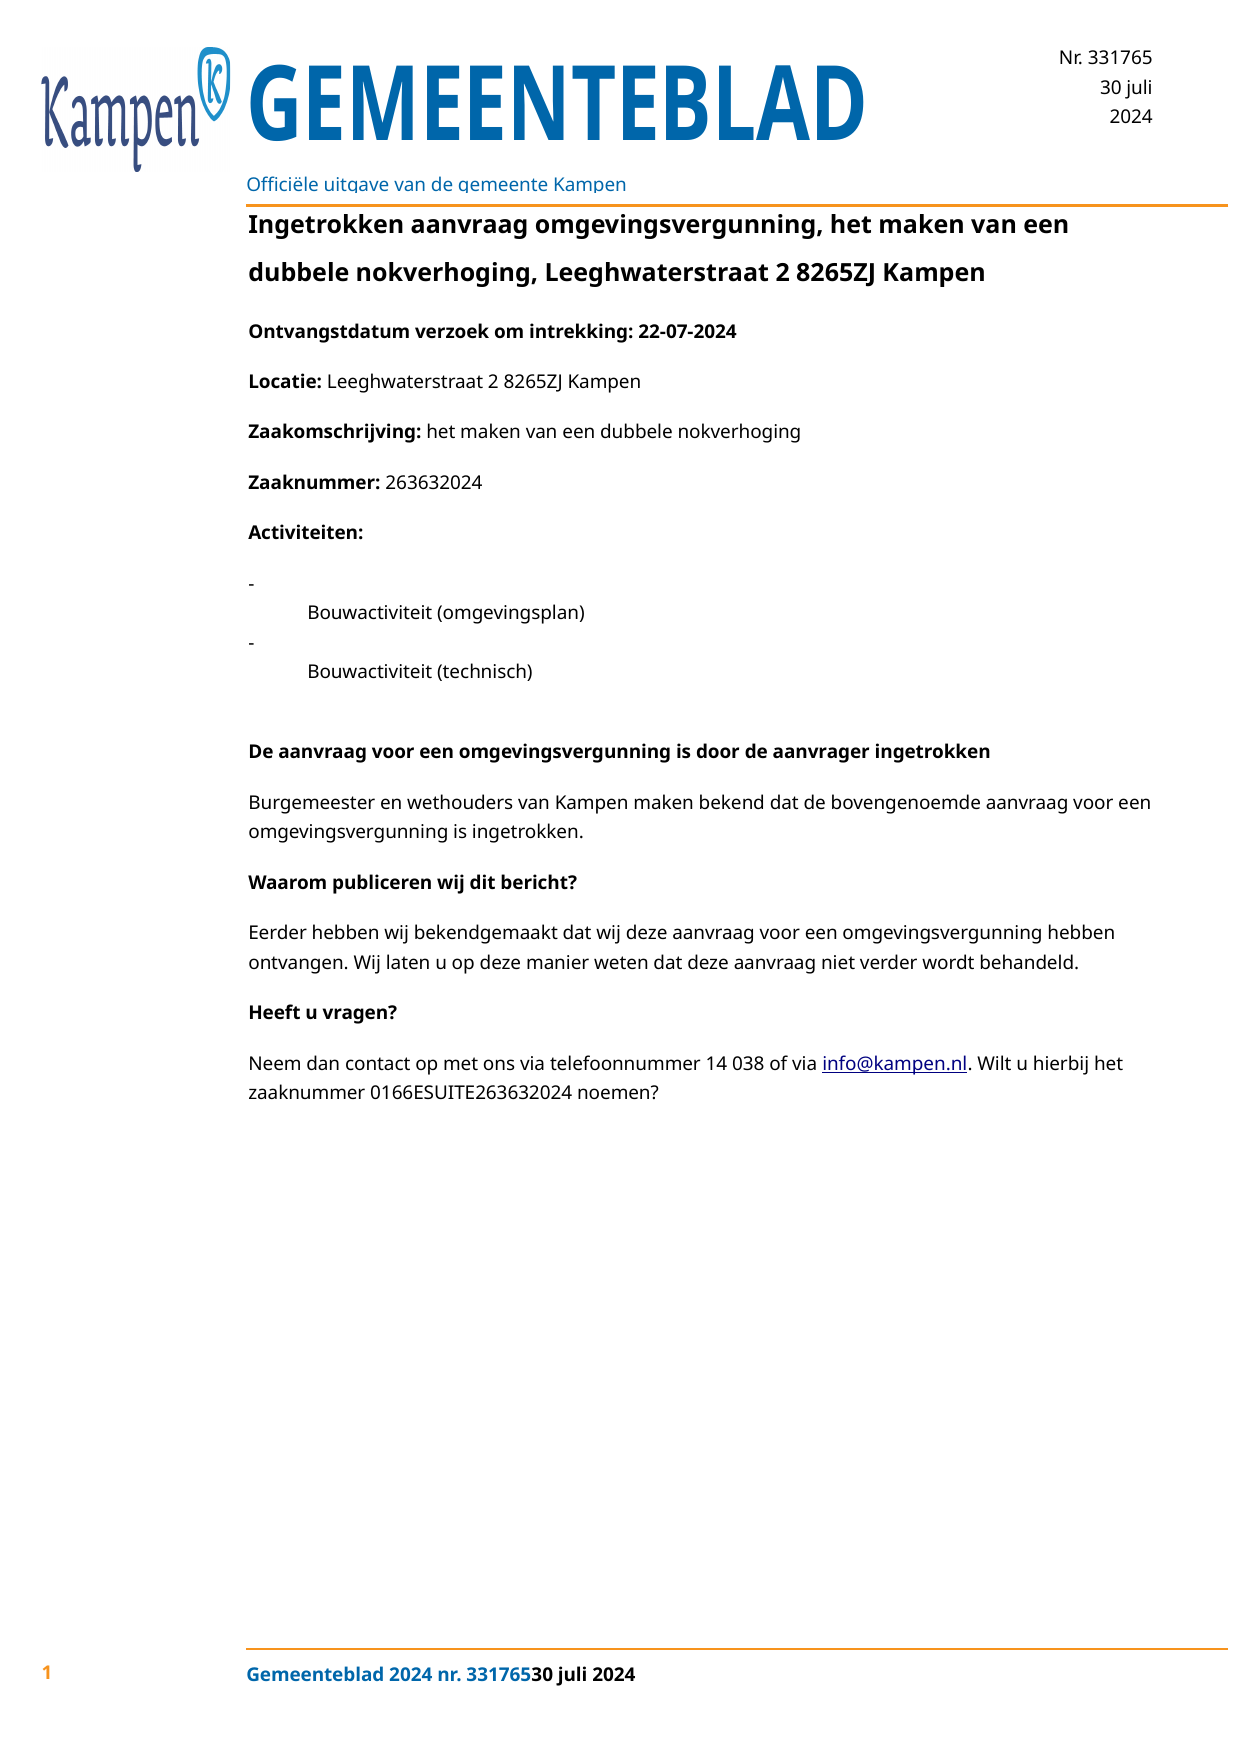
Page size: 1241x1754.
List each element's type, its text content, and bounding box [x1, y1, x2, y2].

text De aanvraag voor een omgevingsvergunning is door de aanvrager ingetrokken [248, 739, 1152, 764]
text Eerder hebben wij bekendgemaakt dat wij deze aanvraag voor een omgevingsvergunning hebben ontvangen. Wij laten u op deze manier weten dat deze aanvraag niet verder wordt behandeld. [248, 919, 1152, 975]
text Zaaknummer: 263632024 [248, 469, 1152, 495]
list Bouwactiviteit (omgevingsplan) [248, 599, 1152, 625]
text Waarom publiceren wij dit bericht? [248, 869, 1152, 895]
text Burgemeester en wethouders van Kampen maken bekend dat de bovengenoemde aanvraag voor een omgevingsvergunning is ingetrokken. [248, 789, 1152, 844]
text Activiteiten: [248, 519, 1152, 545]
picture [41, 47, 231, 172]
text Locatie: Leeghwaterstraat 2 8265ZJ Kampen [248, 368, 1152, 394]
text Heeft u vragen? [248, 999, 1152, 1025]
text Neem dan contact op met ons via telefoonnummer 14 038 of via info@kampen.nl. Wilt u hierbij het zaaknummer 0166ESUITE263632024 noemen? [248, 1050, 1152, 1105]
text Ingetrokken aanvraag omgevingsvergunning, het maken van een dubbele nokverhoging, Leeghwaterstraat 2 8265ZJ Kampen [248, 207, 1152, 288]
text Ontvangstdatum verzoek om intrekking: 22-07-2024 [248, 318, 1152, 344]
text Zaakomschrijving: het maken van een dubbele nokverhoging [248, 419, 1152, 444]
list Bouwactiviteit (technisch) [248, 659, 1152, 684]
